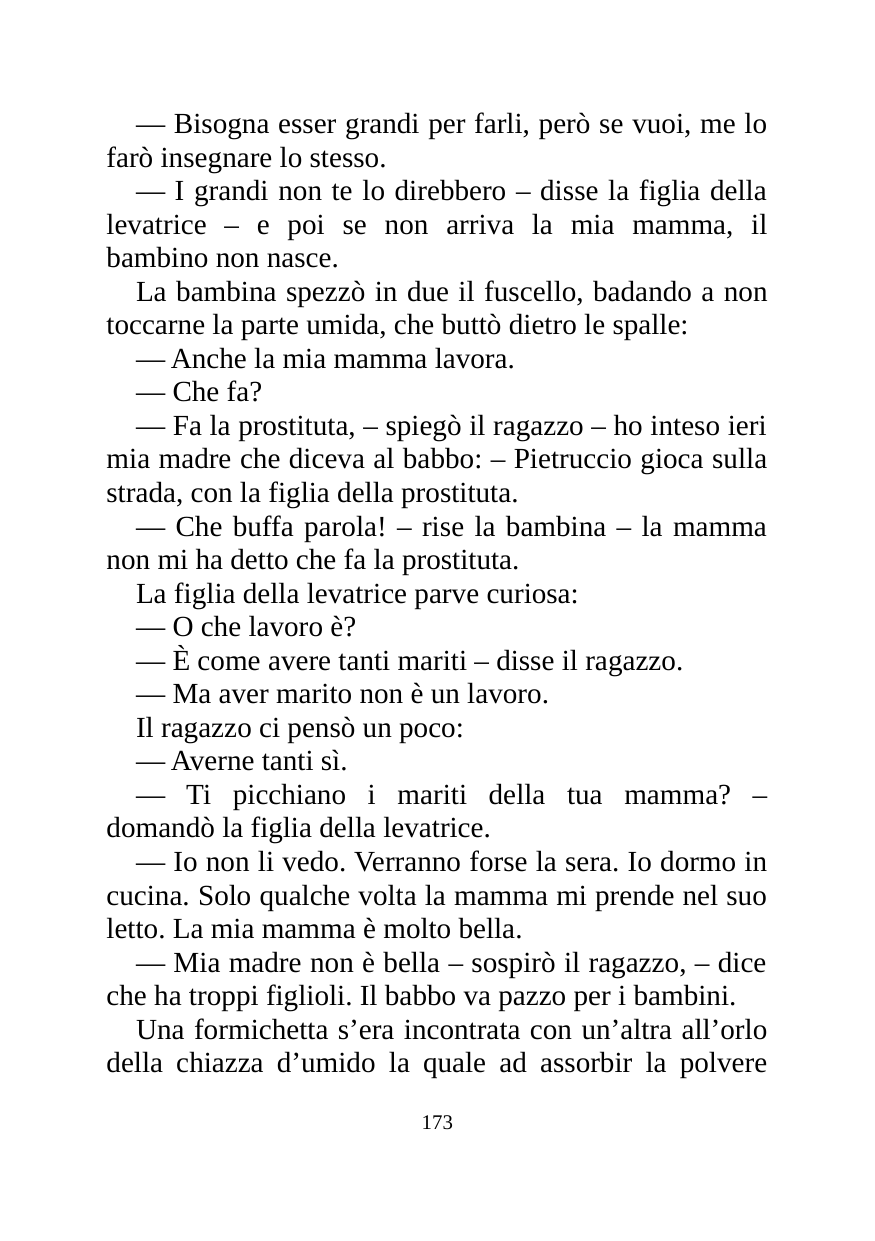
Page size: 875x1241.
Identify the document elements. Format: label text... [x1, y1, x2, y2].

text — I grandi non te lo direbbero – disse la figlia della levatrice – e poi se non arriva la mia mamma, il bambino non nasce. [106, 173, 768, 274]
text — È come avere tanti mariti – disse il ragazzo. [106, 643, 768, 676]
text La bambina spezzò in due il fuscello, badando a non toccarne la parte umida, che buttò dietro le spalle: [106, 274, 768, 341]
text — Averne tanti sì. [106, 743, 768, 777]
text — Mia madre non è bella – sospirò il ragazzo, – dice che ha troppi figlioli. Il babbo va pazzo per i bambini. [106, 945, 768, 1012]
text — Bisogna esser grandi per farli, però se vuoi, me lo farò insegnare lo stesso. [106, 106, 768, 173]
text — Io non li vedo. Verranno forse la sera. Io dormo in cucina. Solo qualche volta la mamma mi prende nel suo letto. La mia mamma è molto bella. [106, 844, 768, 945]
text — Ma aver marito non è un lavoro. [106, 676, 768, 710]
text Una formichetta s’era incontrata con un’altra all’orlo della chiazza d’umido la quale ad assorbir la polvere [106, 1012, 768, 1079]
text — Anche la mia mamma lavora. [106, 341, 768, 374]
text La figlia della levatrice parve curiosa: [106, 576, 768, 609]
text — O che lavoro è? [106, 609, 768, 643]
text — Che buffa parola! – rise la bambina – la mamma non mi ha detto che fa la prostituta. [106, 509, 768, 576]
text — Ti picchiano i mariti della tua mamma? – domandò la figlia della levatrice. [106, 777, 768, 844]
text — Che fa? [106, 374, 768, 408]
text — Fa la prostituta, – spiegò il ragazzo – ho inteso ieri mia madre che diceva al babbo: – Pietruccio gioca sulla strada, con la figlia della prostituta. [106, 408, 768, 509]
text Il ragazzo ci pensò un poco: [106, 710, 768, 743]
